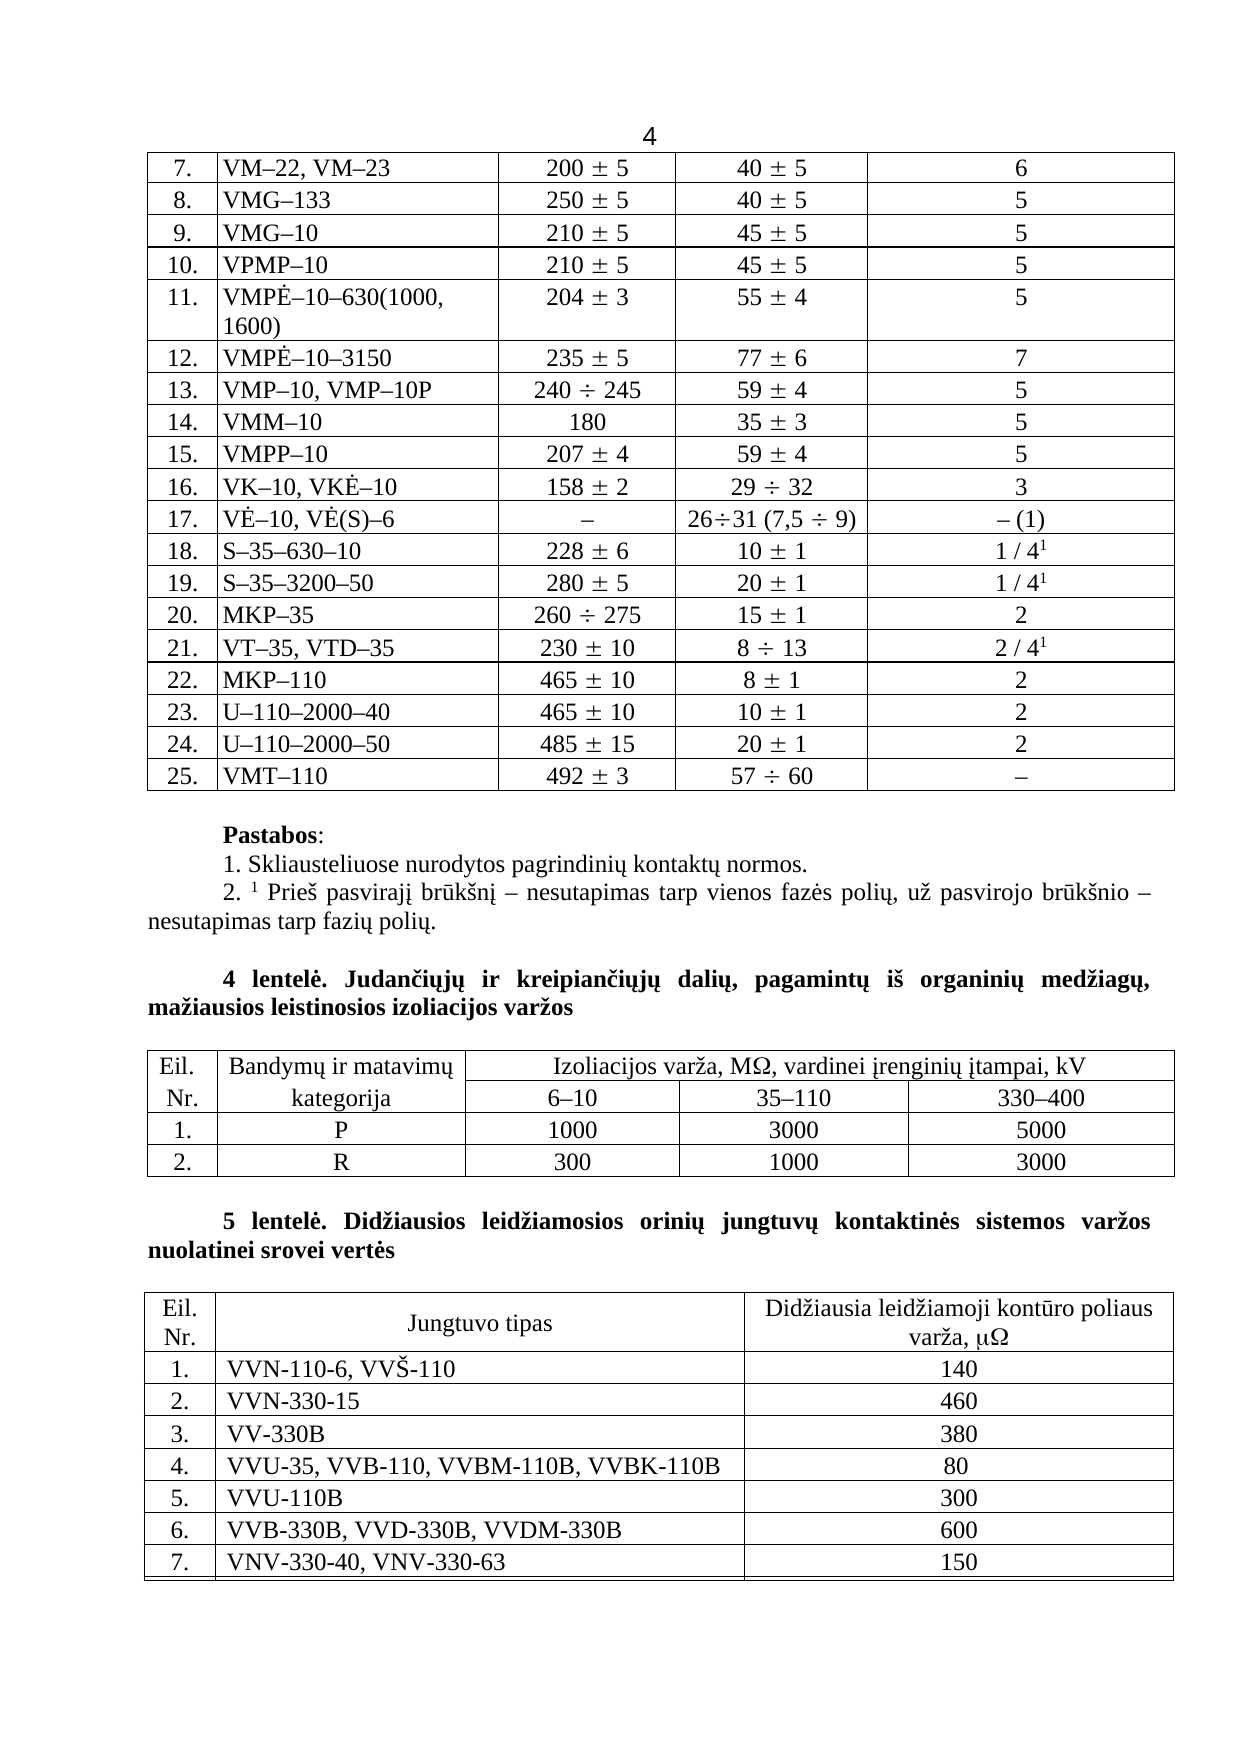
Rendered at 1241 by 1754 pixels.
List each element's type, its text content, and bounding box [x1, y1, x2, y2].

table_cell 235  5 [499, 341, 675, 372]
table_cell 228  6 [499, 534, 675, 565]
table_cell 59  4 [676, 437, 867, 468]
table_cell VVU-35, VVB-110, VVBM-110B, VVBK-110B [216, 1449, 744, 1479]
table_cell 19. [148, 566, 217, 597]
text Pastabos: [148, 820, 1152, 849]
table_cell 40  5 [676, 153, 867, 182]
table_cell kategorija [218, 1080, 465, 1112]
table_cell 57  60 [676, 759, 867, 790]
table_cell 1000 [680, 1145, 908, 1176]
table_cell 13. [148, 373, 217, 404]
table_cell 465  10 [499, 695, 675, 726]
text 4 lentelė. Judančiųjų ir kreipiančiųjų dalių, pagamintų iš organinių medžiagų, mažiausios leistinosios izoliacijos varžos [148, 964, 1152, 1021]
table_cell 2631 (7,5  9) [676, 501, 867, 533]
table_cell MKP–110 [218, 663, 498, 693]
table_cell 300 [745, 1481, 1173, 1512]
table_cell 1. [148, 1113, 217, 1144]
table_cell 55  4 [676, 280, 867, 339]
table_cell 80 [745, 1449, 1173, 1479]
table_cell 240  245 [499, 373, 675, 404]
table_cell 24. [148, 727, 217, 758]
table_cell 1. [145, 1352, 215, 1383]
table_cell VV-330B [216, 1416, 744, 1447]
table_cell 465  10 [499, 663, 675, 693]
table_cell 460 [745, 1384, 1173, 1415]
table_cell VM–22, VM–23 [218, 153, 498, 182]
table_cell VNV-330-40, VNV-330-63 [216, 1545, 744, 1576]
table_cell 150 [745, 1545, 1173, 1576]
table_cell VMPĖ–10–630(1000, 1600) [218, 280, 498, 339]
table_cell 4. [145, 1449, 215, 1479]
table_cell 20. [148, 598, 217, 629]
table_cell 5 [868, 215, 1174, 246]
table_header Izoliacijos varža, M, vardinei įrenginių įtampai, kV [466, 1051, 1174, 1080]
table_cell 35–110 [680, 1081, 908, 1112]
table_cell 200  5 [499, 153, 675, 182]
table_cell VMG–10 [218, 215, 498, 246]
table_cell 59  4 [676, 373, 867, 404]
table_cell VPMP–10 [218, 248, 498, 278]
table_cell 6. [145, 1513, 215, 1544]
table_cell 5 [868, 437, 1174, 468]
table_cell 260  275 [499, 598, 675, 629]
table_cell 6 [868, 153, 1174, 182]
table_cell 12. [148, 341, 217, 372]
table_cell VMM–10 [218, 405, 498, 436]
table_cell 6–10 [466, 1081, 679, 1112]
table_cell 7. [148, 153, 217, 182]
table_cell 5 [868, 280, 1174, 339]
table_cell 7 [868, 341, 1174, 372]
table_cell 16. [148, 469, 217, 500]
table_cell – [868, 759, 1174, 790]
table_cell 5 [868, 405, 1174, 436]
table_cell 15  1 [676, 598, 867, 629]
table_cell 3000 [909, 1145, 1174, 1176]
table_cell VVB-330B, VVD-330B, VVDM-330B [216, 1513, 744, 1544]
table_cell 8  13 [676, 630, 867, 661]
table_cell VMT–110 [218, 759, 498, 790]
table_cell 22. [148, 663, 217, 693]
table_header Eil. Nr. [145, 1293, 215, 1351]
table_cell 140 [745, 1352, 1173, 1383]
text 1. Skliausteliuose nurodytos pagrindinių kontaktų normos. [148, 849, 1152, 877]
table_cell 45  5 [676, 215, 867, 246]
table_cell 8  1 [676, 663, 867, 693]
table_cell 8. [148, 183, 217, 214]
table_cell 40  5 [676, 183, 867, 214]
table_cell 17. [148, 501, 217, 533]
table_cell – (1) [868, 501, 1174, 533]
table_cell 5 [868, 183, 1174, 214]
table_cell MKP–35 [218, 598, 498, 629]
table_cell – [499, 501, 675, 533]
table_cell 15. [148, 437, 217, 468]
table_cell 280  5 [499, 566, 675, 597]
table_cell 300 [466, 1145, 679, 1176]
table_header Didžiausia leidžiamoji kontūro poliaus varža,  [745, 1293, 1173, 1351]
table_cell 158  2 [499, 469, 675, 500]
table_cell VVU-110B [216, 1481, 744, 1512]
table_cell 180 [499, 405, 675, 436]
table_cell 204  3 [499, 280, 675, 339]
table_cell Nr. [148, 1080, 217, 1112]
table_cell VMP–10, VMP–10P [218, 373, 498, 404]
table_cell VVN-330-15 [216, 1384, 744, 1415]
table_cell 10  1 [676, 534, 867, 565]
table_cell 5 [868, 248, 1174, 278]
table_cell 14. [148, 405, 217, 436]
table_cell 20  1 [676, 727, 867, 758]
table_cell U–110–2000–50 [218, 727, 498, 758]
table_cell 10  1 [676, 695, 867, 726]
table_header Eil. [148, 1051, 217, 1080]
table_cell 23. [148, 695, 217, 726]
table_cell 210  5 [499, 248, 675, 278]
table_cell 492  3 [499, 759, 675, 790]
table_cell 485  15 [499, 727, 675, 758]
table_cell 18. [148, 534, 217, 565]
table_cell VMG–133 [218, 183, 498, 214]
table_cell 29  32 [676, 469, 867, 500]
table_cell 250  5 [499, 183, 675, 214]
table_cell VT–35, VTD–35 [218, 630, 498, 661]
table_cell 77  6 [676, 341, 867, 372]
table_cell 3000 [680, 1113, 908, 1144]
table_cell 21. [148, 630, 217, 661]
table_cell 7. [145, 1545, 215, 1576]
table_header Jungtuvo tipas [216, 1293, 744, 1351]
table_cell R [218, 1145, 465, 1176]
table_cell VK–10, VKĖ–10 [218, 469, 498, 500]
table_cell 210  5 [499, 215, 675, 246]
table_cell S–35–3200–50 [218, 566, 498, 597]
table_cell P [218, 1113, 465, 1144]
table_cell 20  1 [676, 566, 867, 597]
table_cell 207  4 [499, 437, 675, 468]
table_cell 5 [868, 373, 1174, 404]
table_cell 2. [145, 1384, 215, 1415]
table_cell 2 / 41 [868, 630, 1174, 661]
table_cell 2 [868, 663, 1174, 693]
table_cell 10. [148, 248, 217, 278]
table_cell 230  10 [499, 630, 675, 661]
table_cell VMPP–10 [218, 437, 498, 468]
table_cell 1 / 41 [868, 534, 1174, 565]
table_cell 2 [868, 727, 1174, 758]
table_cell 5. [145, 1481, 215, 1512]
table_cell VVN-110-6, VVŠ-110 [216, 1352, 744, 1383]
table_header Bandymų ir matavimų [218, 1051, 465, 1080]
table_cell 2 [868, 695, 1174, 726]
table_cell 1000 [466, 1113, 679, 1144]
table_cell 9. [148, 215, 217, 246]
table_cell 35  3 [676, 405, 867, 436]
text 2. 1 Prieš pasvirajį brūkšnį – nesutapimas tarp vienos fazės polių, už pasvirojo brūkšnio – nesutapimas tarp fazių polių. [148, 877, 1152, 935]
table_cell VĖ–10, VĖ(S)–6 [218, 501, 498, 533]
table_cell 330–400 [909, 1081, 1174, 1112]
table_cell S–35–630–10 [218, 534, 498, 565]
table_cell 45  5 [676, 248, 867, 278]
table_cell 25. [148, 759, 217, 790]
table_cell U–110–2000–40 [218, 695, 498, 726]
table_cell 3 [868, 469, 1174, 500]
table_cell 5000 [909, 1113, 1174, 1144]
table_cell 1 / 41 [868, 566, 1174, 597]
table_cell 11. [148, 280, 217, 339]
table_cell 3. [145, 1416, 215, 1447]
table_cell 380 [745, 1416, 1173, 1447]
table_cell 2. [148, 1145, 217, 1176]
table_cell 2 [868, 598, 1174, 629]
table_cell VMPĖ–10–3150 [218, 341, 498, 372]
text 5 lentelė. Didžiausios leidžiamosios orinių jungtuvų kontaktinės sistemos varžos nuolatinei srovei vertės [148, 1206, 1152, 1263]
table_cell 600 [745, 1513, 1173, 1544]
